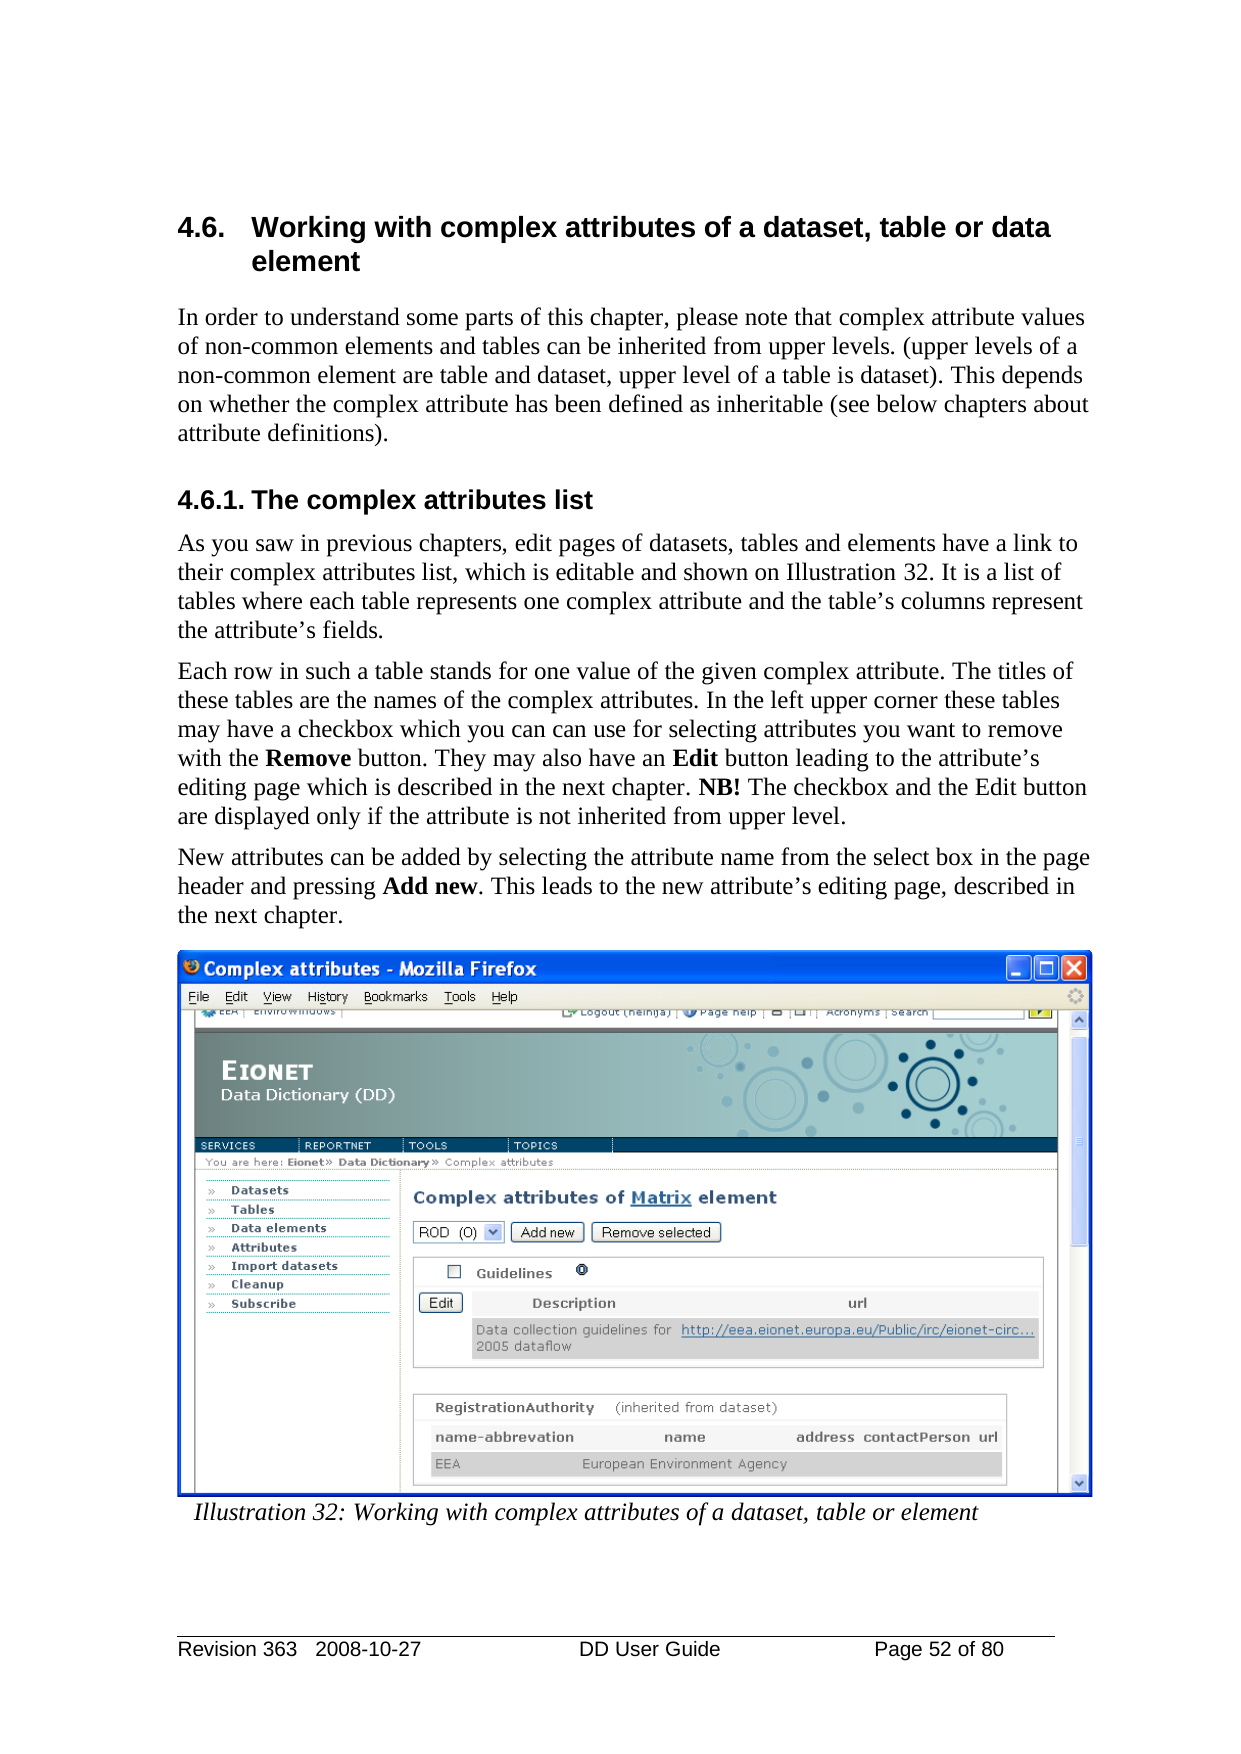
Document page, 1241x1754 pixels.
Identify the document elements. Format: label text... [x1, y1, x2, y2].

text New attributes can be added by selecting the attribute name from the select box in the page header and pressing Add new. This leads to the new attribute’s editing page, described in the next chapter. [177, 842, 1092, 929]
text As you saw in previous chapters, edit pages of datasets, tables and elements have a link to their complex attributes list, which is editable and shown on Illustration 32. It is a list of tables where each table represents one complex attribute and the table’s columns represent the attribute’s fields. [177, 528, 1092, 644]
subtitle The complex attributes list [177, 484, 1092, 515]
text In order to understand some parts of this chapter, please note that complex attribute values of non-common elements and tables can be inherited from upper levels. (upper levels of a non-common element are table and dataset, upper level of a table is dataset). This depends on whether the complex attribute has been defined as inheritable (see below chapters about attribute definitions). [177, 302, 1092, 447]
subtitle Working with complex attributes of a dataset, table or data element [177, 210, 1092, 277]
picture [177, 950, 1093, 1497]
text Each row in such a table stands for one value of the given complex attribute. The titles of these tables are the names of the complex attributes. In the left upper corner these tables may have a checkbox which you can can use for selecting attributes you want to remove with the Remove button. They may also have an Edit button leading to the attribute’s editing page which is described in the next chapter. NB! The checkbox and the Edit button are displayed only if the attribute is not inherited from upper level. [177, 656, 1092, 830]
text Illustration 32: Working with complex attributes of a dataset, table or element [194, 1497, 1076, 1526]
